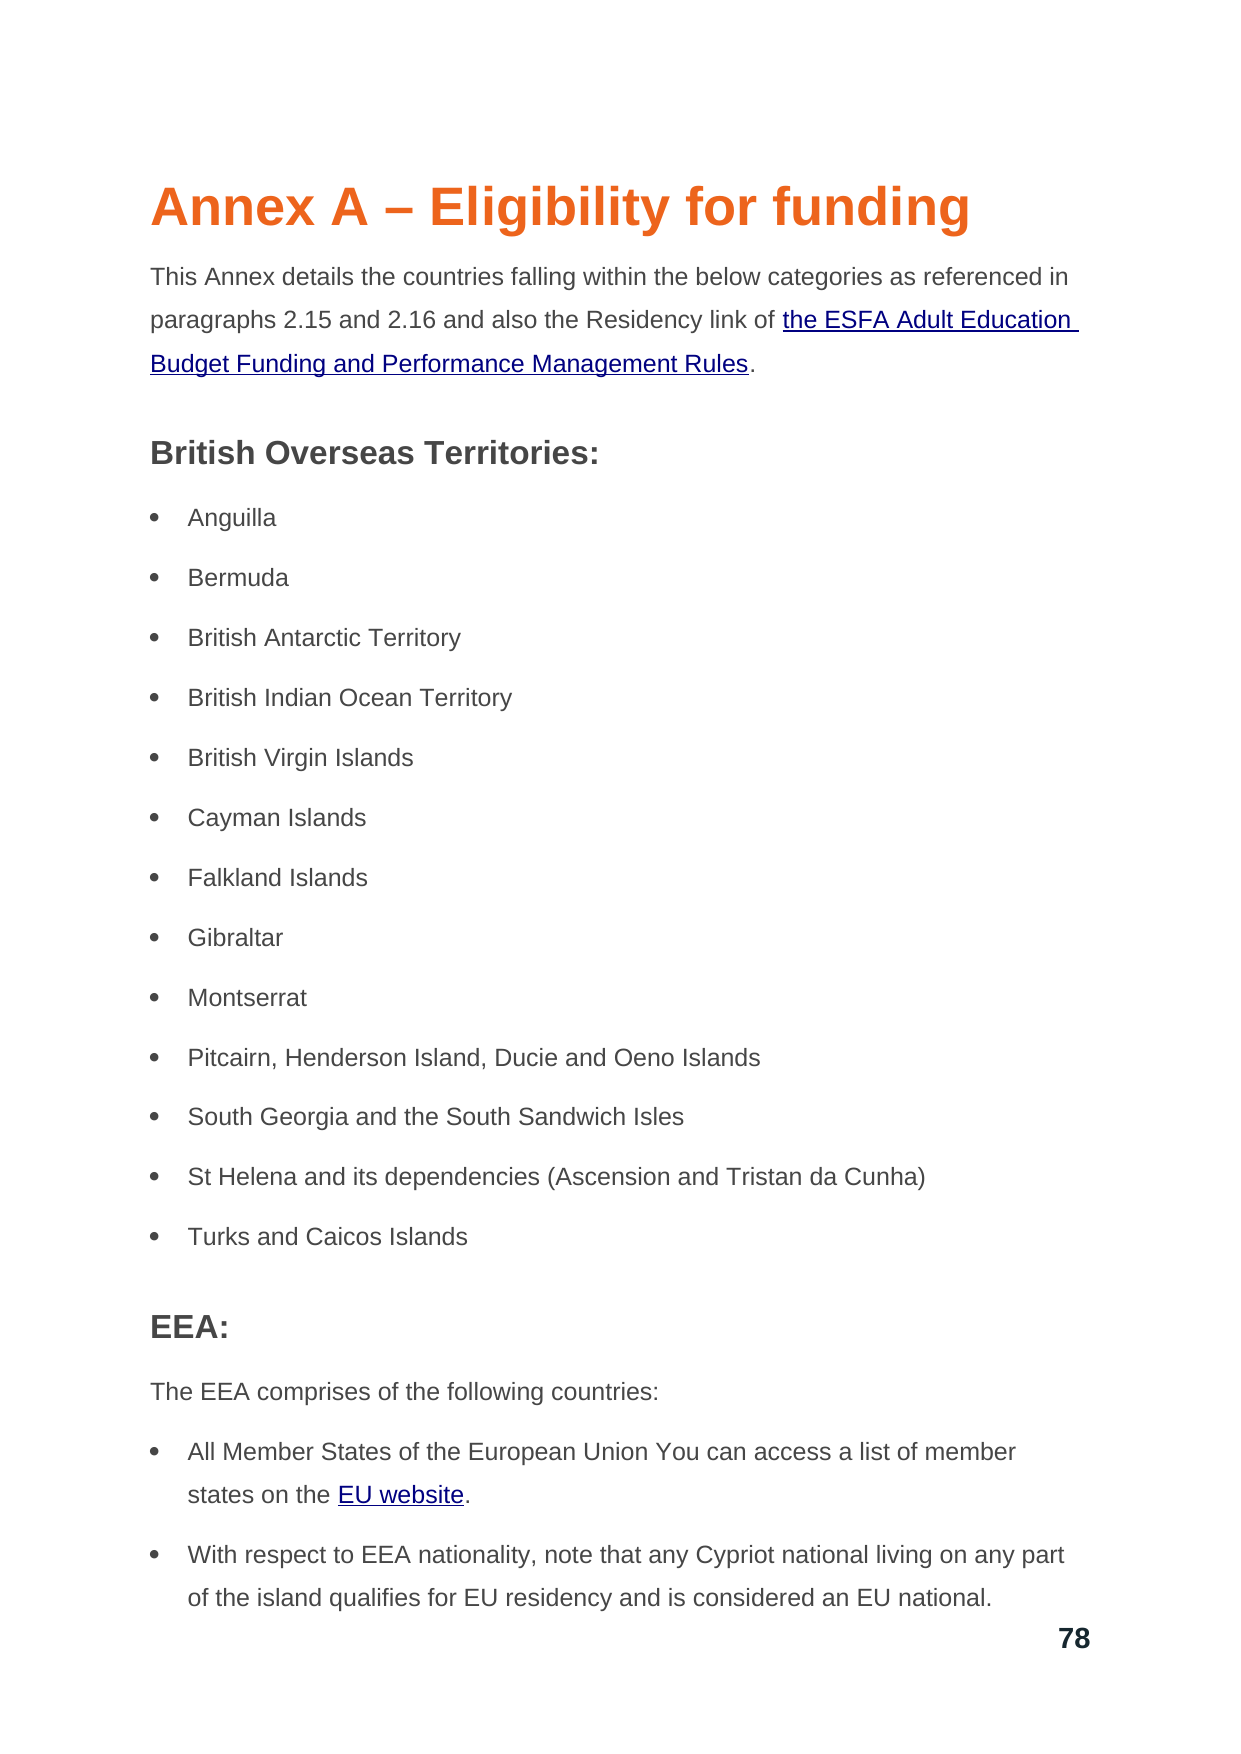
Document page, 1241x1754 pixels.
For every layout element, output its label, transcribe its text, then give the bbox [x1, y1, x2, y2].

list British Antarctic Territory [150, 623, 1090, 652]
list Montserrat [150, 983, 1090, 1011]
list Falkland Islands [150, 863, 1090, 892]
list Turks and Caicos Islands [150, 1222, 1090, 1251]
list Anguilla [150, 503, 1090, 532]
list Cayman Islands [150, 803, 1090, 832]
subtitle Annex A – Eligibility for funding [150, 175, 1090, 237]
list British Indian Ocean Territory [150, 683, 1090, 712]
list South Georgia and the South Sandwich Isles [150, 1102, 1090, 1131]
list St Helena and its dependencies (Ascension and Tristan da Cunha) [150, 1162, 1090, 1191]
subtitle EEA: [150, 1307, 1090, 1346]
list With respect to EEA nationality, note that any Cypriot national living on any part of the island qualifies for EU residency and is considered an EU national. [150, 1540, 1090, 1612]
text This Annex details the countries falling within the below categories as referenced in paragraphs 2.15 and 2.16 and also the Residency link of the ESFA Adult Education Budget Funding and Performance Management Rules. [150, 262, 1090, 377]
subtitle British Overseas Territories: [150, 433, 1090, 472]
list Pitcairn, Henderson Island, Ducie and Oeno Islands [150, 1042, 1090, 1071]
list Bermuda [150, 563, 1090, 592]
list British Virgin Islands [150, 743, 1090, 772]
text The EEA comprises of the following countries: [150, 1377, 1090, 1406]
list All Member States of the European Union You can access a list of member states on the EU website. [150, 1437, 1090, 1509]
list Gibraltar [150, 923, 1090, 952]
